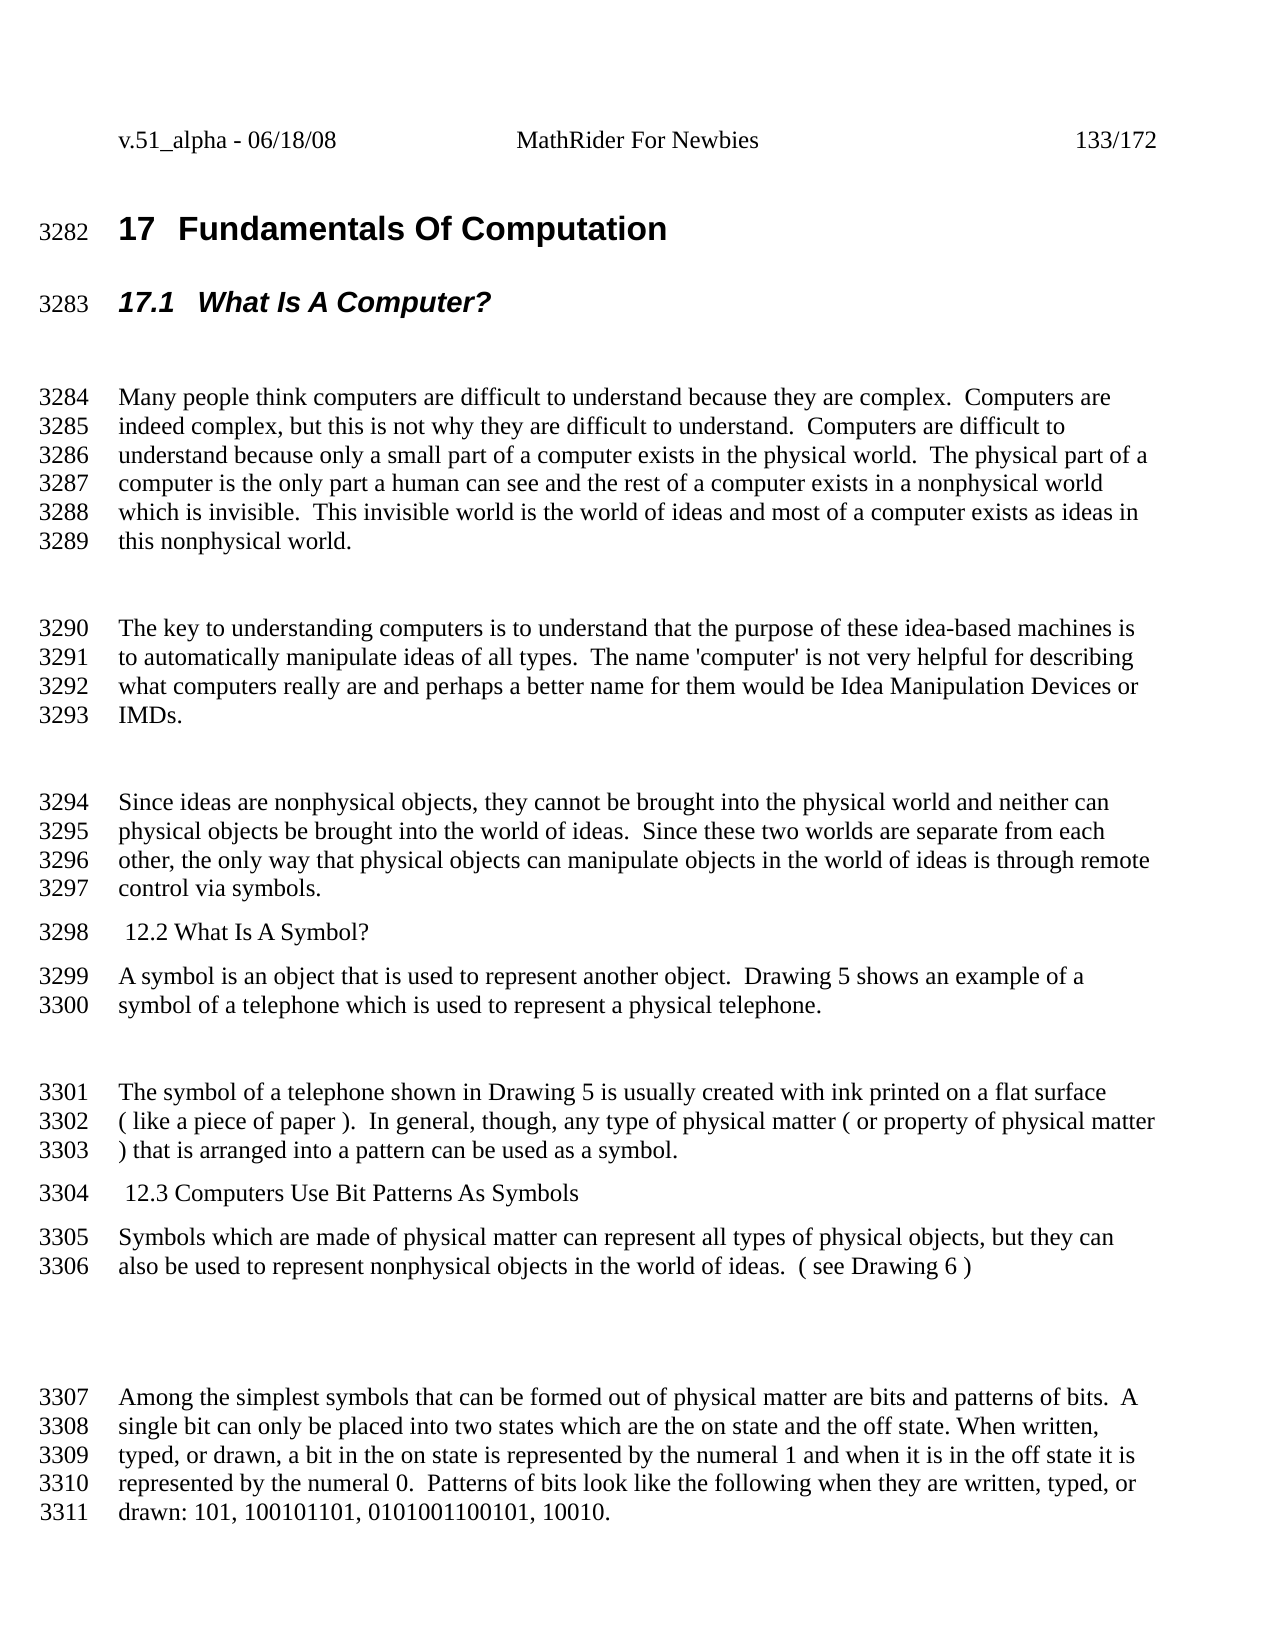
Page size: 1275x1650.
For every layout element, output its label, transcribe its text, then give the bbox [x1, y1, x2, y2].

text The symbol of a telephone shown in Drawing 5 is usually created with ink printed on a flat surface ( like a piece of paper ). In general, though, any type of physical matter ( or property of physical matter ) that is arranged into a pattern can be used as a symbol. [118, 1077, 1157, 1163]
text The key to understanding computers is to understand that the purpose of these idea-based machines is to automatically manipulate ideas of all types. The name 'computer' is not very helpful for describing what computers really are and perhaps a better name for them would be Idea Manipulation Devices or IMDs. [118, 613, 1157, 728]
text A symbol is an object that is used to represent another object. Drawing 5 shows an example of a symbol of a telephone which is used to represent a physical telephone. [118, 961, 1157, 1018]
text 12.3 Computers Use Bit Patterns As Symbols [118, 1178, 1157, 1207]
text Symbols which are made of physical matter can represent all types of physical objects, but they can also be used to represent nonphysical objects in the world of ideas. ( see Drawing 6 ) [118, 1222, 1157, 1280]
subtitle Fundamentals Of Computation [118, 209, 1157, 247]
text 12.2 What Is A Symbol? [118, 917, 1157, 946]
text Among the simplest symbols that can be formed out of physical matter are bits and patterns of bits. A single bit can only be placed into two states which are the on state and the off state. When written, typed, or drawn, a bit in the on state is represented by the numeral 1 and when it is in the off state it is represented by the numeral 0. Patterns of bits look like the following when they are written, typed, or drawn: 101, 100101101, 0101001100101, 10010. [118, 1382, 1157, 1526]
text Since ideas are nonphysical objects, they cannot be brought into the physical world and neither can physical objects be brought into the world of ideas. Since these two worlds are separate from each other, the only way that physical objects can manipulate objects in the world of ideas is through remote control via symbols. [118, 787, 1157, 902]
subtitle What Is A Computer? [118, 285, 1157, 318]
text Many people think computers are difficult to understand because they are complex. Computers are indeed complex, but this is not why they are difficult to understand. Computers are difficult to understand because only a small part of a computer exists in the physical world. The physical part of a computer is the only part a human can see and the rest of a computer exists in a nonphysical world which is invisible. This invisible world is the world of ideas and most of a computer exists as ideas in this nonphysical world. [118, 382, 1157, 555]
